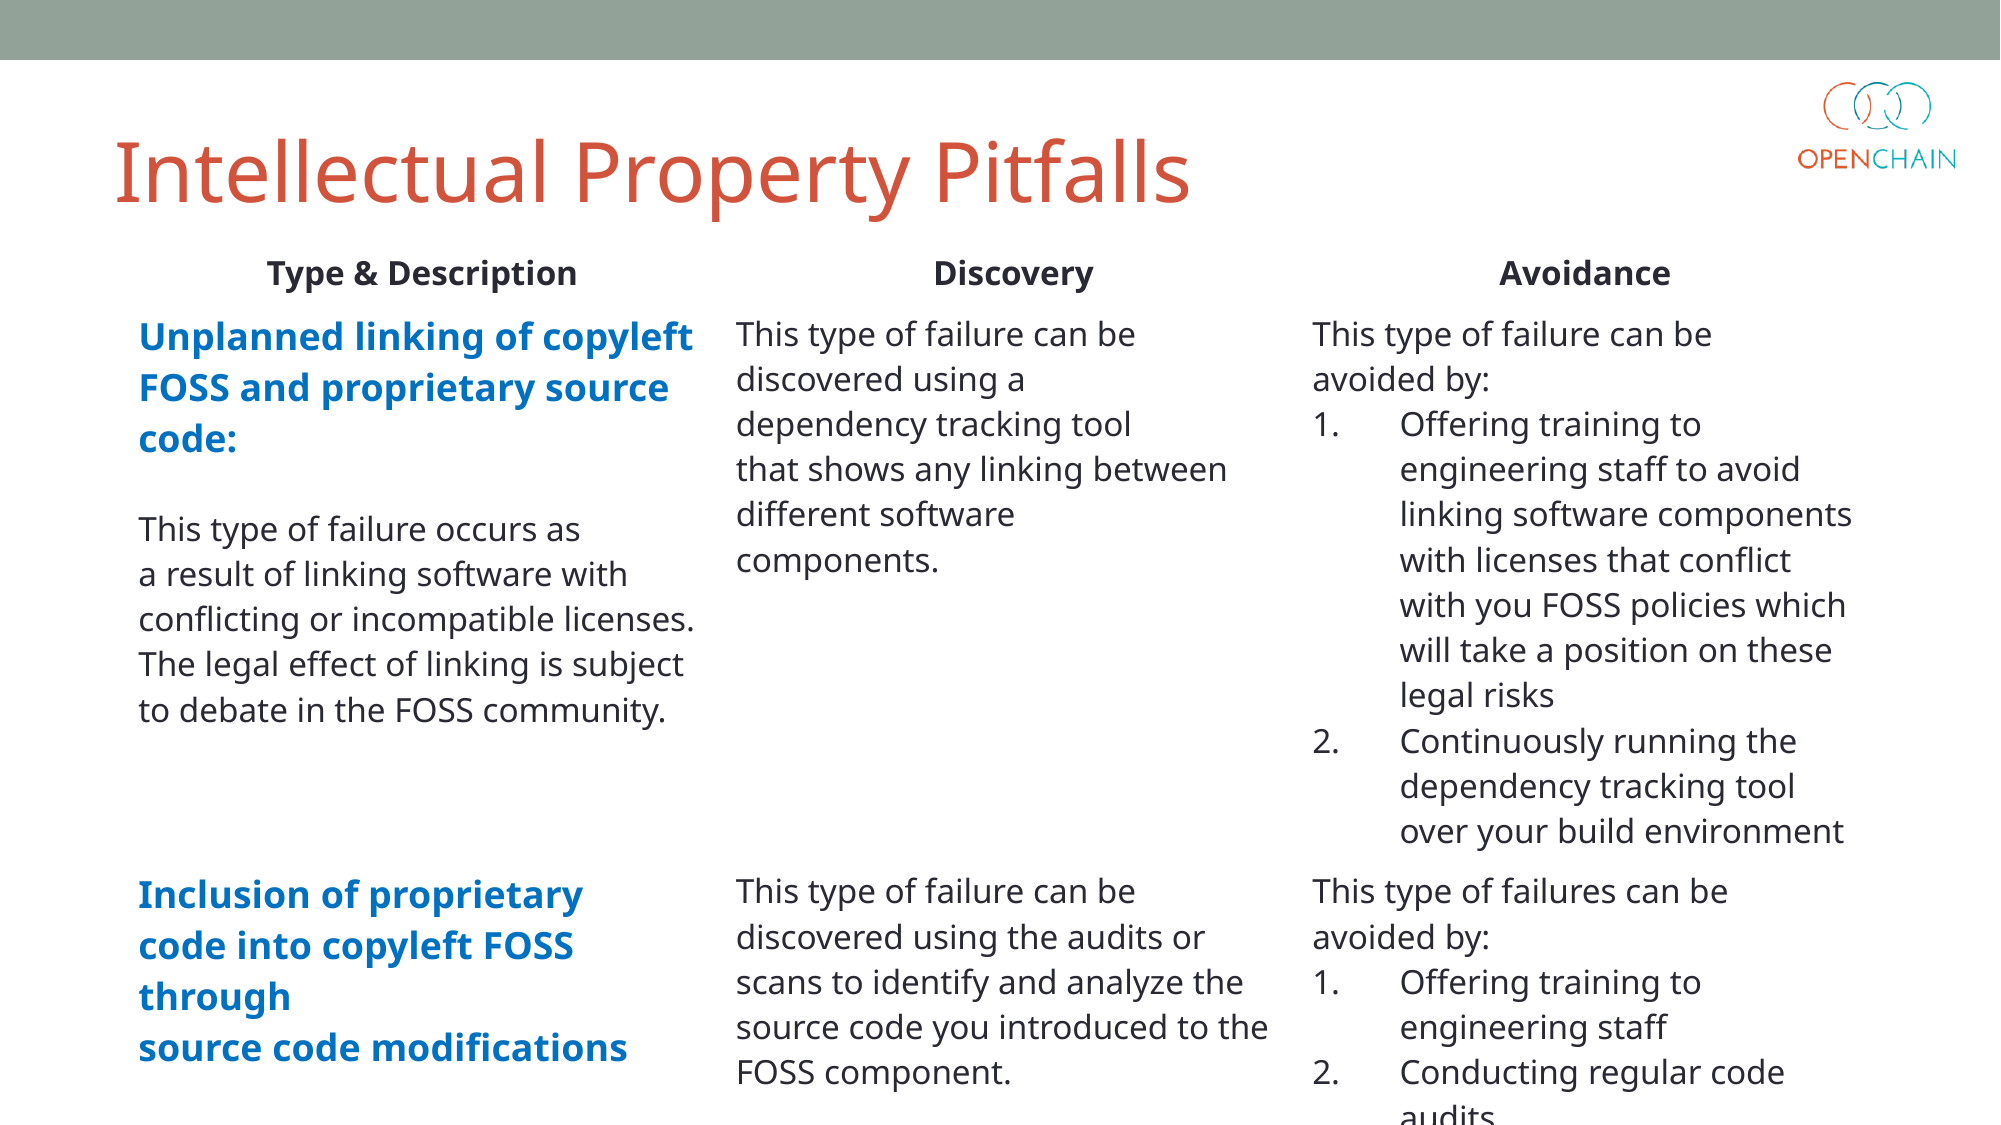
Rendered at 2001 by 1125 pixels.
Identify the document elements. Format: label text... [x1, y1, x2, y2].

table_cell This type of failure can be discovered using the audits or scans to identify and analyze the source code you introduced to the FOSS component. [722, 862, 1297, 1125]
table_cell Inclusion of proprietary code into copyleft FOSS through source code modifications [124, 862, 721, 1125]
table_cell This type of failure can be discovered using a dependency tracking tool that shows any linking between different software components. [722, 304, 1297, 861]
table_header Type & Description [124, 244, 721, 303]
text_box Intellectual Property Pitfalls [99, 87, 1900, 250]
table_cell This type of failure can be avoided by: Offering training to engineering staff to avoid linking software components with licenses that conflict with you FOSS policies which will take a position on these legal risks Continuously running the dependency tracking tool over your build environment [1298, 304, 1873, 861]
table_header Discovery [722, 244, 1297, 303]
table_header Avoidance [1298, 244, 1873, 303]
table_cell This type of failures can be avoided by: Offering training to engineering staff Conducting regular code audits [1298, 862, 1873, 1125]
picture [1798, 82, 1955, 169]
table_cell Unplanned linking of copyleft FOSS and proprietary source code: This type of failure occurs as a result of linking software with conflicting or incompatible licenses. The legal effect of linking is subject to debate in the FOSS community. [124, 304, 721, 861]
